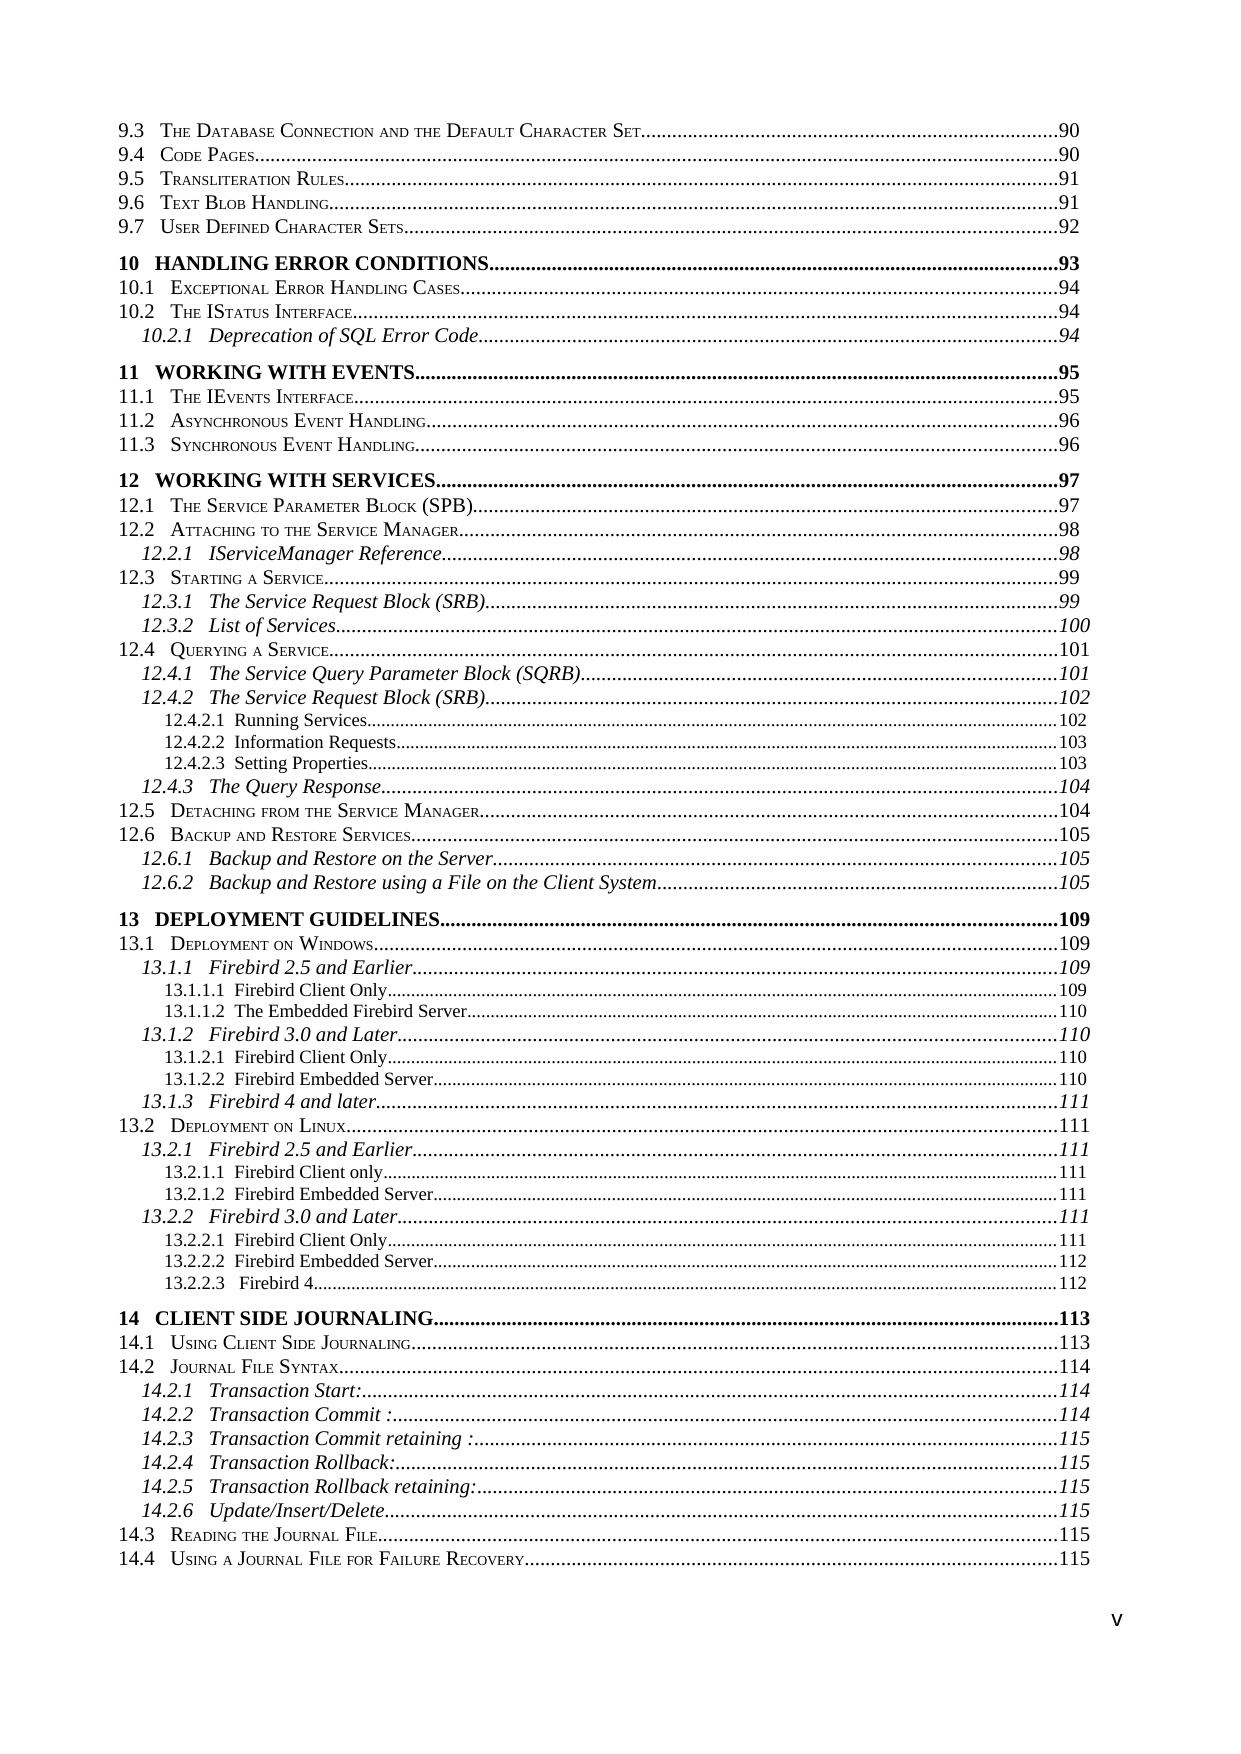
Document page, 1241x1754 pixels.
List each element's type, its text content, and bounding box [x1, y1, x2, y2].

text 9.5 Transliteration Rules 91 [118, 166, 1122, 190]
text 12.6.2 Backup and Restore using a File on the Client System 105 [141, 870, 1122, 894]
text 11 Working with Events 95 [118, 360, 1122, 384]
text 12.4.2 The Service Request Block (SRB) 102 [141, 685, 1122, 709]
text 12 Working with Services 97 [118, 468, 1122, 492]
text 9.6 Text Blob Handling 91 [118, 190, 1122, 214]
text 12.6.1 Backup and Restore on the Server 105 [141, 846, 1122, 870]
text 13.2 Deployment on Linux 111 [118, 1113, 1122, 1137]
text 13.1.2.2 Firebird Embedded Server 110 [164, 1067, 1122, 1089]
text 13.1.3 Firebird 4 and later 111 [141, 1089, 1122, 1113]
text 13.2.2 Firebird 3.0 and Later 111 [141, 1204, 1122, 1228]
text 13.2.2.3 Firebird 4 112 [164, 1272, 1122, 1293]
text 12.3.1 The Service Request Block (SRB) 99 [141, 589, 1122, 613]
text 12.4.2.1 Running Services 102 [164, 709, 1122, 731]
text 11.1 The IEvents Interface 95 [118, 384, 1122, 408]
text 13.1.2 Firebird 3.0 and Later 110 [141, 1022, 1122, 1046]
text 12.4.2.2 Information Requests 103 [164, 731, 1122, 752]
text 14.4 Using a Journal File for Failure Recovery 115 [118, 1546, 1122, 1570]
text 14.1 Using Client Side Journaling 113 [118, 1330, 1122, 1354]
text 9.7 User Defined Character Sets 92 [118, 214, 1122, 238]
text 14.2.1 Transaction Start: 114 [141, 1378, 1122, 1402]
text 12.3.2 List of Services 100 [141, 613, 1122, 637]
text 12.2 Attaching to the Service Manager 98 [118, 517, 1122, 541]
text 12.5 Detaching from the Service Manager 104 [118, 798, 1122, 822]
text 14.2.5 Transaction Rollback retaining: 115 [141, 1474, 1122, 1498]
text 13.2.2.2 Firebird Embedded Server 112 [164, 1250, 1122, 1272]
text 14.2.6 Update/Insert/Delete 115 [141, 1498, 1122, 1522]
text 13.1 Deployment on Windows 109 [118, 931, 1122, 955]
text 14.3 Reading the Journal File 115 [118, 1522, 1122, 1546]
text 10.2.1 Deprecation of SQL Error Code 94 [141, 323, 1122, 347]
text 14.2 Journal File Syntax 114 [118, 1354, 1122, 1378]
text 14.2.2 Transaction Commit : 114 [141, 1402, 1122, 1426]
text 12.4.3 The Query Response 104 [141, 774, 1122, 798]
text 10 Handling Error Conditions 93 [118, 251, 1122, 275]
text 14 Client Side Journaling 113 [118, 1306, 1122, 1330]
text 11.3 Synchronous Event Handling 96 [118, 432, 1122, 456]
text 14.2.4 Transaction Rollback: 115 [141, 1450, 1122, 1474]
text 13.1.2.1 Firebird Client Only 110 [164, 1046, 1122, 1067]
text 10.2 The IStatus Interface 94 [118, 299, 1122, 323]
text 9.3 The Database Connection and the Default Character Set 90 [118, 118, 1122, 142]
text 12.4.2.3 Setting Properties 103 [164, 752, 1122, 774]
text 12.1 The Service Parameter Block (SPB) 97 [118, 492, 1122, 517]
text 12.4.1 The Service Query Parameter Block (SQRB) 101 [141, 661, 1122, 685]
text 13.2.2.1 Firebird Client Only 111 [164, 1228, 1122, 1250]
text 13.2.1.2 Firebird Embedded Server 111 [164, 1183, 1122, 1204]
text 9.4 Code Pages 90 [118, 142, 1122, 166]
text 10.1 Exceptional Error Handling Cases 94 [118, 275, 1122, 299]
text 12.6 Backup and Restore Services 105 [118, 822, 1122, 846]
text 12.2.1 IServiceManager Reference 98 [141, 541, 1122, 565]
text 13.2.1.1 Firebird Client only 111 [164, 1161, 1122, 1183]
text 13.2.1 Firebird 2.5 and Earlier 111 [141, 1137, 1122, 1161]
text 11.2 Asynchronous Event Handling 96 [118, 408, 1122, 432]
text 13.1.1.2 The Embedded Firebird Server 110 [164, 1000, 1122, 1022]
text 13.1.1.1 Firebird Client Only 109 [164, 979, 1122, 1000]
text 14.2.3 Transaction Commit retaining : 115 [141, 1426, 1122, 1450]
text 13.1.1 Firebird 2.5 and Earlier 109 [141, 955, 1122, 979]
text 12.3 Starting a Service 99 [118, 565, 1122, 589]
text 13 Deployment Guidelines 109 [118, 907, 1122, 931]
text 12.4 Querying a Service 101 [118, 637, 1122, 661]
